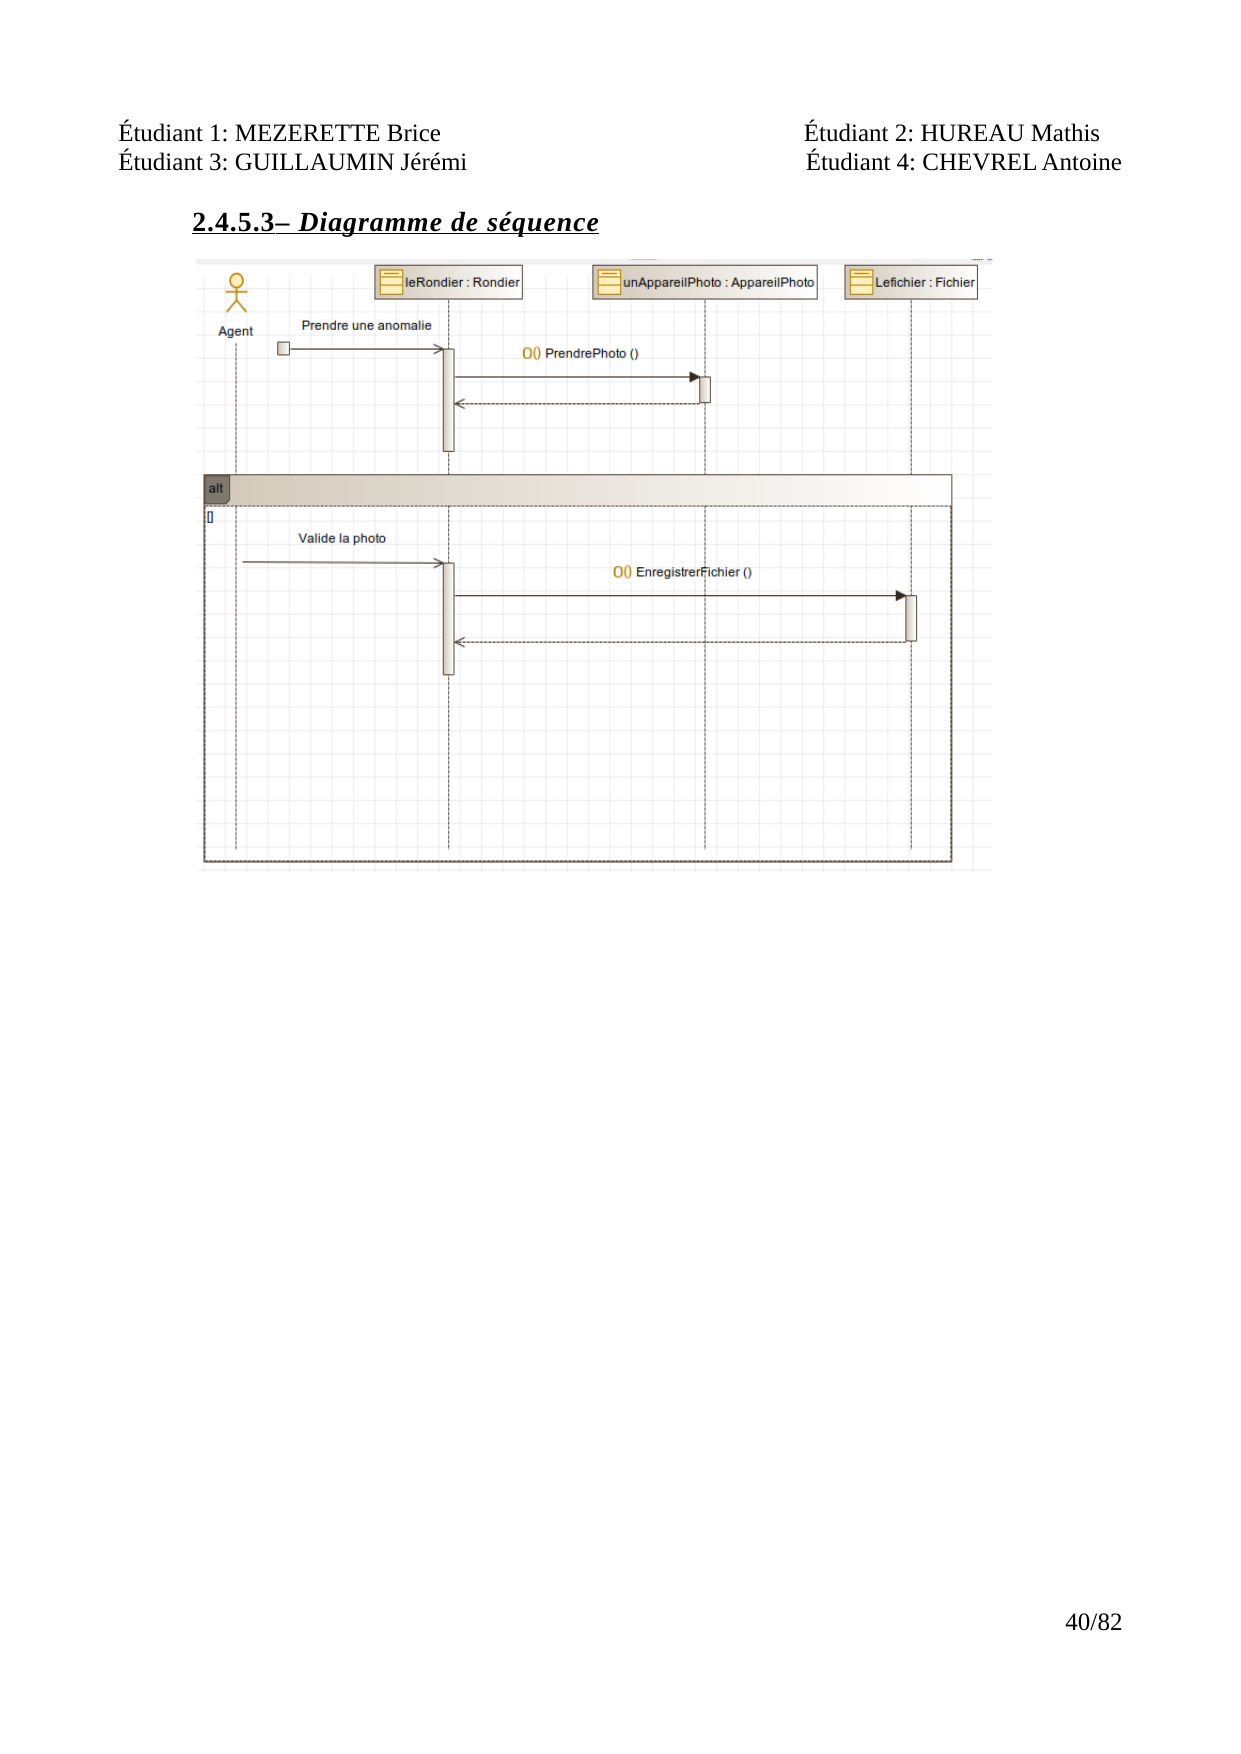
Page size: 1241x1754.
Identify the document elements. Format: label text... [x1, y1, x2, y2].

picture [196, 259, 993, 872]
subtitle 2.4.5.3– Diagramme de séquence [118, 205, 1122, 237]
